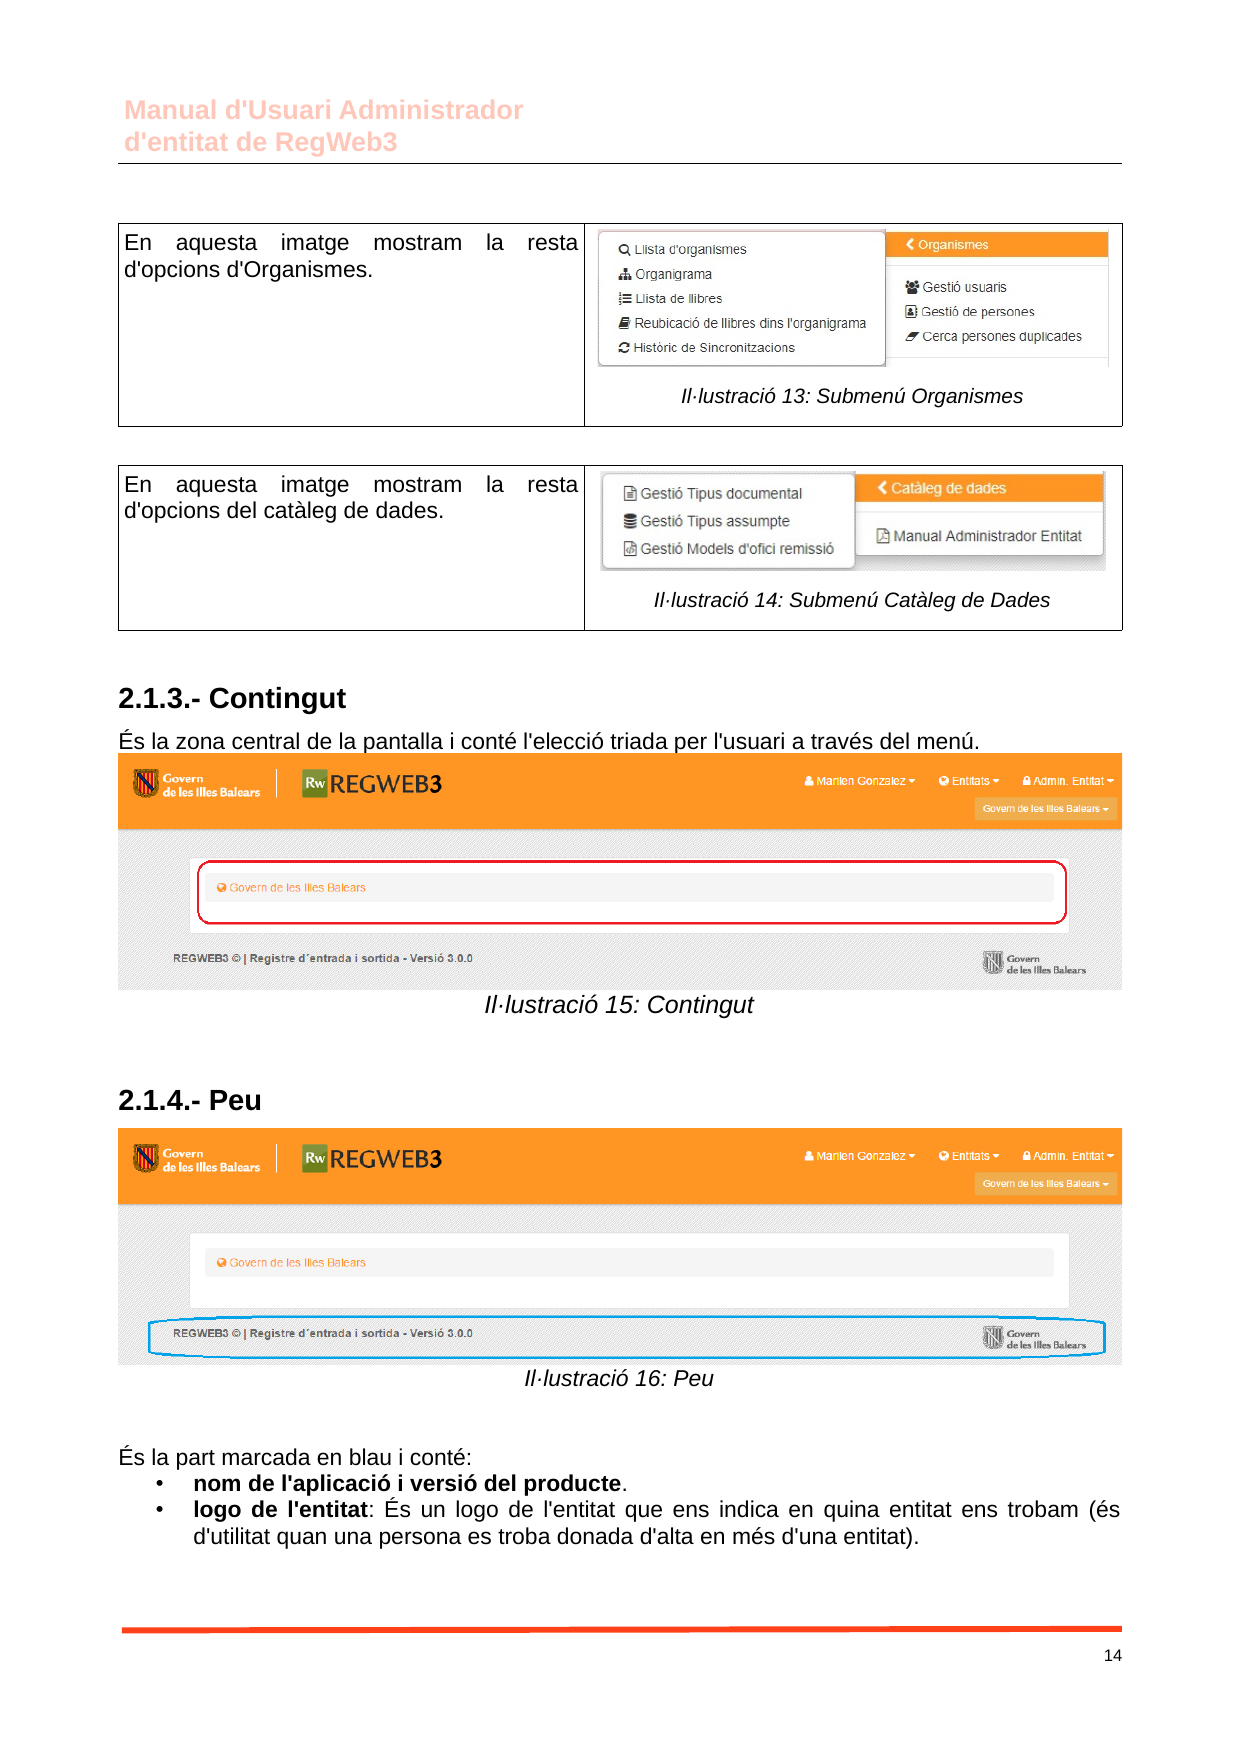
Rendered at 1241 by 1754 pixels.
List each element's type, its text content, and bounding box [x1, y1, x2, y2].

table_header Il·lustració 14: Submenú Catàleg de Dades [585, 466, 1122, 630]
picture [118, 753, 1123, 990]
picture [118, 1128, 1123, 1365]
table_header En aquesta imatge mostram la resta d'opcions del catàleg de dades. [119, 466, 584, 630]
picture [600, 471, 1106, 571]
text Il·lustració 16: Peu [118, 1365, 1122, 1391]
text És la part marcada en blau i conté: [118, 1443, 1122, 1470]
text Il·lustració 15: Contingut [118, 990, 1122, 1019]
table_cell En aquesta imatge mostram la resta d'opcions d'Organismes. [119, 224, 584, 426]
subtitle Contingut [118, 682, 1122, 715]
list nom de l'aplicació i versió del producte. [156, 1470, 1122, 1496]
picture [597, 229, 1109, 367]
list logo de l'entitat: És un logo de l'entitat que ens indica en quina entitat ens trobam (és d'utilitat quan una persona es troba donada d'alta en més d'una entitat). [156, 1496, 1122, 1549]
text És la zona central de la pantalla i conté l'elecció triada per l'usuari a través del menú. [118, 728, 1122, 753]
subtitle Peu [118, 1082, 1122, 1116]
table_cell Il·lustració 13: Submenú Organismes [585, 224, 1122, 426]
